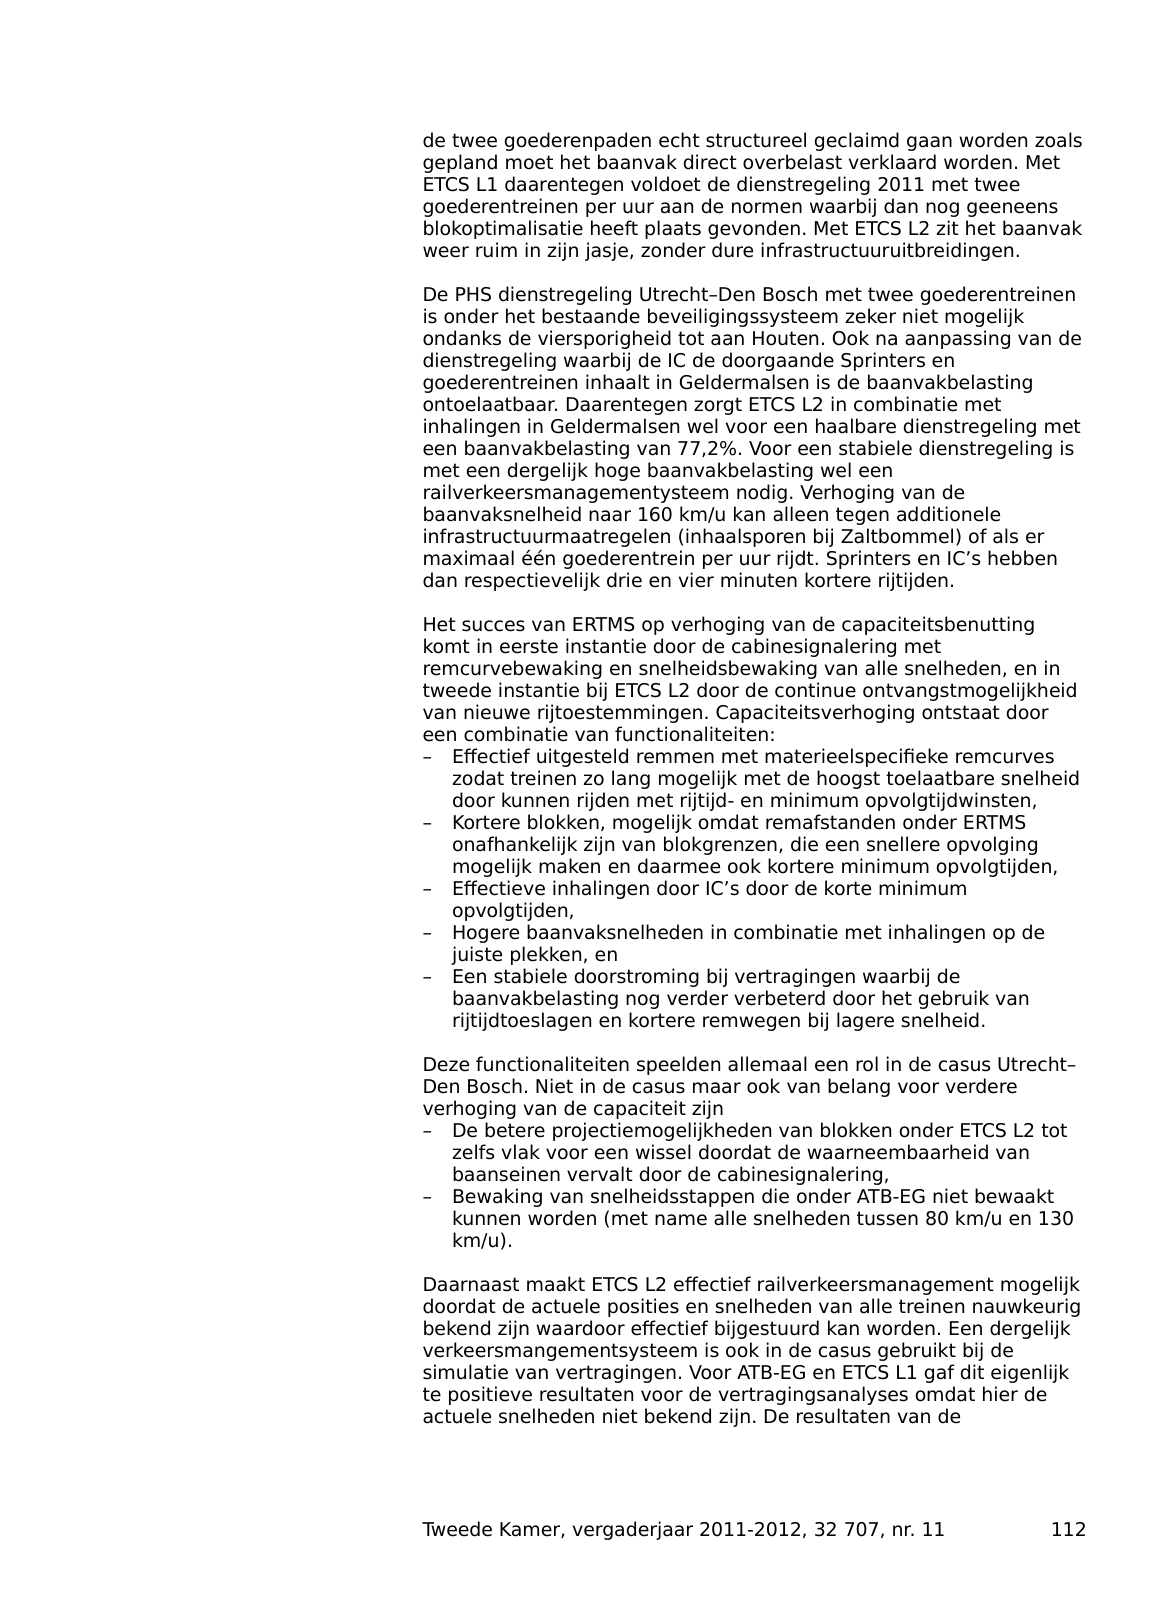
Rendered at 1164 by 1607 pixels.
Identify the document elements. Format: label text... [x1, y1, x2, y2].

text – Effectief uitgesteld remmen met materieelspecifieke remcurves zodat treinen zo lang mogelijk met de hoogst toelaatbare snelheid door kunnen rijden met rijtijd- en minimum opvolgtijdwinsten, [422, 746, 1087, 812]
text Het succes van ERTMS op verhoging van de capaciteitsbenutting komt in eerste instantie door de cabinesignalering met remcurvebewaking en snelheidsbewaking van alle snelheden, en in tweede instantie bij ETCS L2 door de continue ontvangstmogelijkheid van nieuwe rijtoestemmingen. Capaciteitsverhoging ontstaat door een combinatie van functionaliteiten: [422, 614, 1087, 746]
text De PHS dienstregeling Utrecht–Den Bosch met twee goederentreinen is onder het bestaande beveiligingssysteem zeker niet mogelijk ondanks de viersporigheid tot aan Houten. Ook na aanpassing van de dienstregeling waarbij de IC de doorgaande Sprinters en goederentreinen inhaalt in Geldermalsen is de baanvakbelasting ontoelaatbaar. Daarentegen zorgt ETCS L2 in combinatie met inhalingen in Geldermalsen wel voor een haalbare dienstregeling met een baanvakbelasting van 77,2%. Voor een stabiele dienstregeling is met een dergelijk hoge baanvakbelasting wel een railverkeersmanagementysteem nodig. Verhoging van de baanvaksnelheid naar 160 km/u kan alleen tegen additionele infrastructuurmaatregelen (inhaalsporen bij Zaltbommel) of als er maximaal één goederentrein per uur rijdt. Sprinters en IC’s hebben dan respectievelijk drie en vier minuten kortere rijtijden. [422, 284, 1087, 592]
text Daarnaast maakt ETCS L2 effectief railverkeersmanagement mogelijk doordat de actuele posities en snelheden van alle treinen nauwkeurig bekend zijn waardoor effectief bijgestuurd kan worden. Een dergelijk verkeersmangementsysteem is ook in de casus gebruikt bij de simulatie van vertragingen. Voor ATB-EG en ETCS L1 gaf dit eigenlijk te positieve resultaten voor de vertragingsanalyses omdat hier de actuele snelheden niet bekend zijn. De resultaten van de [422, 1274, 1087, 1427]
text de twee goederenpaden echt structureel geclaimd gaan worden zoals gepland moet het baanvak direct overbelast verklaard worden. Met ETCS L1 daarentegen voldoet de dienstregeling 2011 met twee goederentreinen per uur aan de normen waarbij dan nog geeneens blokoptimalisatie heeft plaats gevonden. Met ETCS L2 zit het baanvak weer ruim in zijn jasje, zonder dure infrastructuuruitbreidingen. [422, 130, 1087, 262]
text Deze functionaliteiten speelden allemaal een rol in de casus Utrecht–Den Bosch. Niet in de casus maar ook van belang voor verdere verhoging van de capaciteit zijn [422, 1054, 1087, 1119]
text – Hogere baanvaksnelheden in combinatie met inhalingen op de juiste plekken, en [422, 922, 1087, 966]
text – Effectieve inhalingen door IC’s door de korte minimum opvolgtijden, [422, 878, 1087, 922]
text – Bewaking van snelheidsstappen die onder ATB-EG niet bewaakt kunnen worden (met name alle snelheden tussen 80 km/u en 130 km/u). [422, 1186, 1087, 1251]
text – Kortere blokken, mogelijk omdat remafstanden onder ERTMS onafhankelijk zijn van blokgrenzen, die een snellere opvolging mogelijk maken en daarmee ook kortere minimum opvolgtijden, [422, 812, 1087, 878]
text – De betere projectiemogelijkheden van blokken onder ETCS L2 tot zelfs vlak voor een wissel doordat de waarneembaarheid van baanseinen vervalt door de cabinesignalering, [422, 1119, 1087, 1186]
text – Een stabiele doorstroming bij vertragingen waarbij de baanvakbelasting nog verder verbeterd door het gebruik van rijtijdtoeslagen en kortere remwegen bij lagere snelheid. [422, 966, 1087, 1031]
